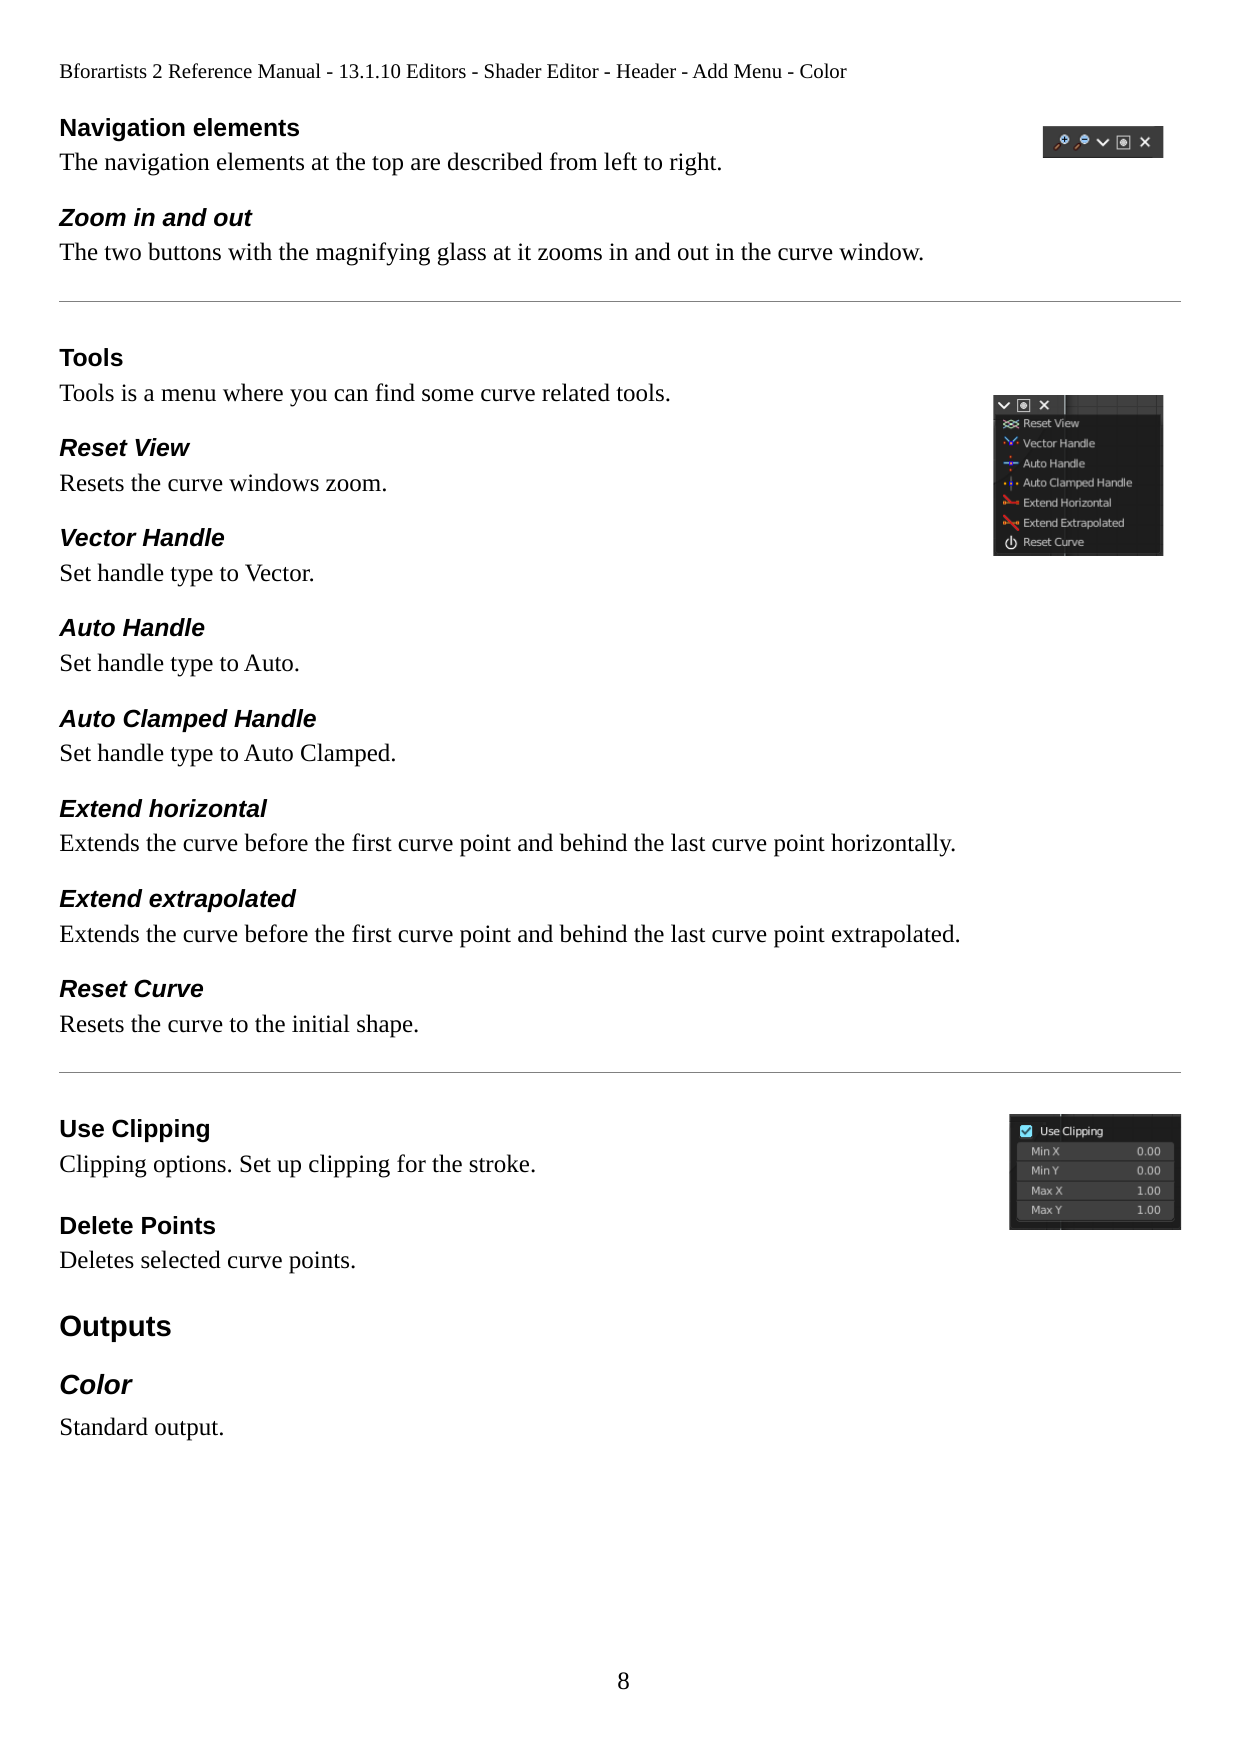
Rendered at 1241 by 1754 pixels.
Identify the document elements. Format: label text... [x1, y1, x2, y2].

subtitle Extend extrapolated [59, 884, 1181, 912]
text Set handle type to Vector. [59, 558, 1181, 587]
subtitle Vector Handle [59, 523, 993, 552]
picture [1009, 1114, 1182, 1230]
text Tools is a menu where you can find some curve related tools. [59, 378, 1181, 407]
subtitle [1164, 523, 1181, 552]
subtitle Outputs [59, 1309, 1181, 1343]
subtitle [1164, 433, 1181, 462]
text Extends the curve before the first curve point and behind the last curve point extrapolated. [59, 919, 1181, 947]
subtitle Navigation elements [59, 113, 1181, 141]
text Set handle type to Auto Clamped. [59, 738, 1181, 767]
text Standard output. [59, 1412, 1181, 1441]
text Extends the curve before the first curve point and behind the last curve point horizontally. [59, 828, 1181, 857]
subtitle Auto Handle [59, 613, 1181, 642]
text Deletes selected curve points. [59, 1246, 1181, 1274]
text Resets the curve to the initial shape. [59, 1009, 1181, 1037]
subtitle Extend horizontal [59, 794, 1181, 822]
text The navigation elements at the top are described from left to right. [59, 147, 1181, 176]
subtitle Auto Clamped Handle [59, 704, 1181, 732]
subtitle Delete Points [59, 1211, 1181, 1239]
subtitle Tools [59, 343, 1181, 372]
picture [1042, 126, 1164, 158]
text Clipping options. Set up clipping for the stroke. [59, 1149, 1009, 1178]
subtitle Zoom in and out [59, 203, 1181, 231]
subtitle Reset Curve [59, 974, 1181, 1002]
text Set handle type to Auto. [59, 648, 1181, 677]
text Resets the curve windows zoom. [59, 468, 993, 497]
picture [993, 395, 1164, 556]
text The two buttons with the magnifying glass at it zooms in and out in the curve window. [59, 237, 1181, 266]
subtitle Color [59, 1368, 1181, 1400]
subtitle Reset View [59, 433, 993, 462]
subtitle Use Clipping [59, 1114, 1009, 1143]
